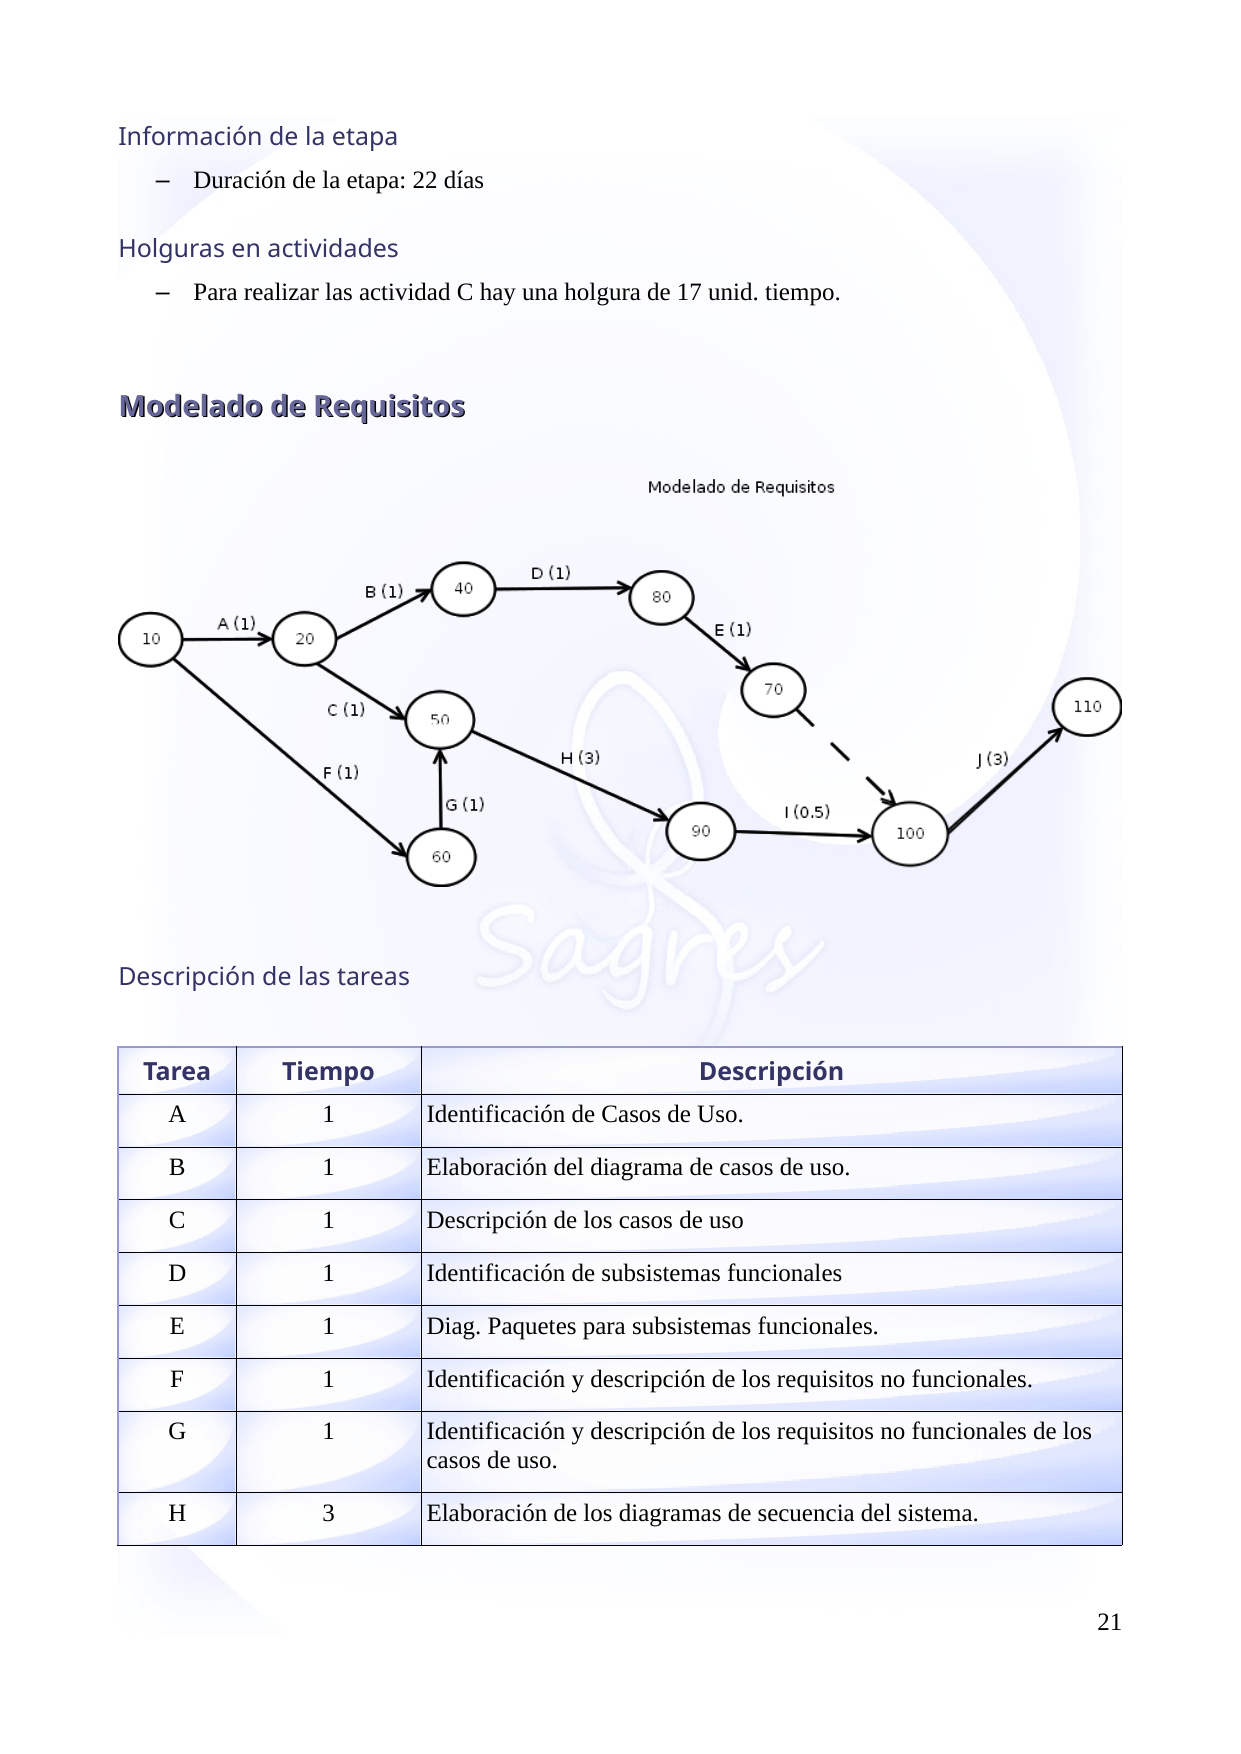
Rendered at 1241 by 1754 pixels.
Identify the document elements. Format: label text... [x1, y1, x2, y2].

picture [118, 425, 1122, 958]
table_header Tarea [119, 1048, 236, 1094]
list Para realizar las actividad C hay una holgura de 17 unid. tiempo. [156, 277, 1122, 306]
picture [118, 265, 1122, 385]
subtitle Modelado de Requisitos [118, 385, 1122, 425]
table_cell Identificación de subsistemas funcionales [422, 1253, 1122, 1305]
table_cell Identificación y descripción de los requisitos no funcionales. [422, 1359, 1122, 1411]
table_cell Diag. Paquetes para subsistemas funcionales. [422, 1306, 1122, 1358]
table_cell 3 [237, 1493, 421, 1545]
table_header Tiempo [237, 1048, 421, 1094]
table_cell G [119, 1412, 236, 1492]
picture [118, 992, 1122, 1046]
table_cell 1 [237, 1306, 421, 1358]
table_cell 1 [237, 1359, 421, 1411]
table_cell 1 [237, 1200, 421, 1252]
table_cell D [119, 1253, 236, 1305]
table_cell Identificación de Casos de Uso. [422, 1095, 1122, 1147]
table_cell 1 [237, 1095, 421, 1147]
table_header Descripción [422, 1048, 1122, 1094]
list Duración de la etapa: 22 días [156, 165, 1122, 193]
table_cell H [119, 1493, 236, 1545]
table_cell E [119, 1306, 236, 1358]
table_cell 1 [237, 1412, 421, 1492]
table_cell B [119, 1148, 236, 1199]
table_cell 1 [237, 1148, 421, 1199]
table_cell A [119, 1095, 236, 1147]
table_cell C [119, 1200, 236, 1252]
table_cell 1 [237, 1253, 421, 1305]
subtitle Descripción de las tareas [118, 958, 1122, 992]
picture [118, 152, 1122, 231]
table_cell Descripción de los casos de uso [422, 1200, 1122, 1252]
table_cell F [119, 1359, 236, 1411]
table_cell Identificación y descripción de los requisitos no funcionales de los casos de uso. [422, 1412, 1122, 1492]
subtitle Holguras en actividades [118, 231, 1122, 265]
table_cell Elaboración de los diagramas de secuencia del sistema. [422, 1493, 1122, 1545]
table_cell Elaboración del diagrama de casos de uso. [422, 1148, 1122, 1199]
subtitle Información de la etapa [118, 118, 1122, 152]
picture [118, 1546, 1122, 1636]
